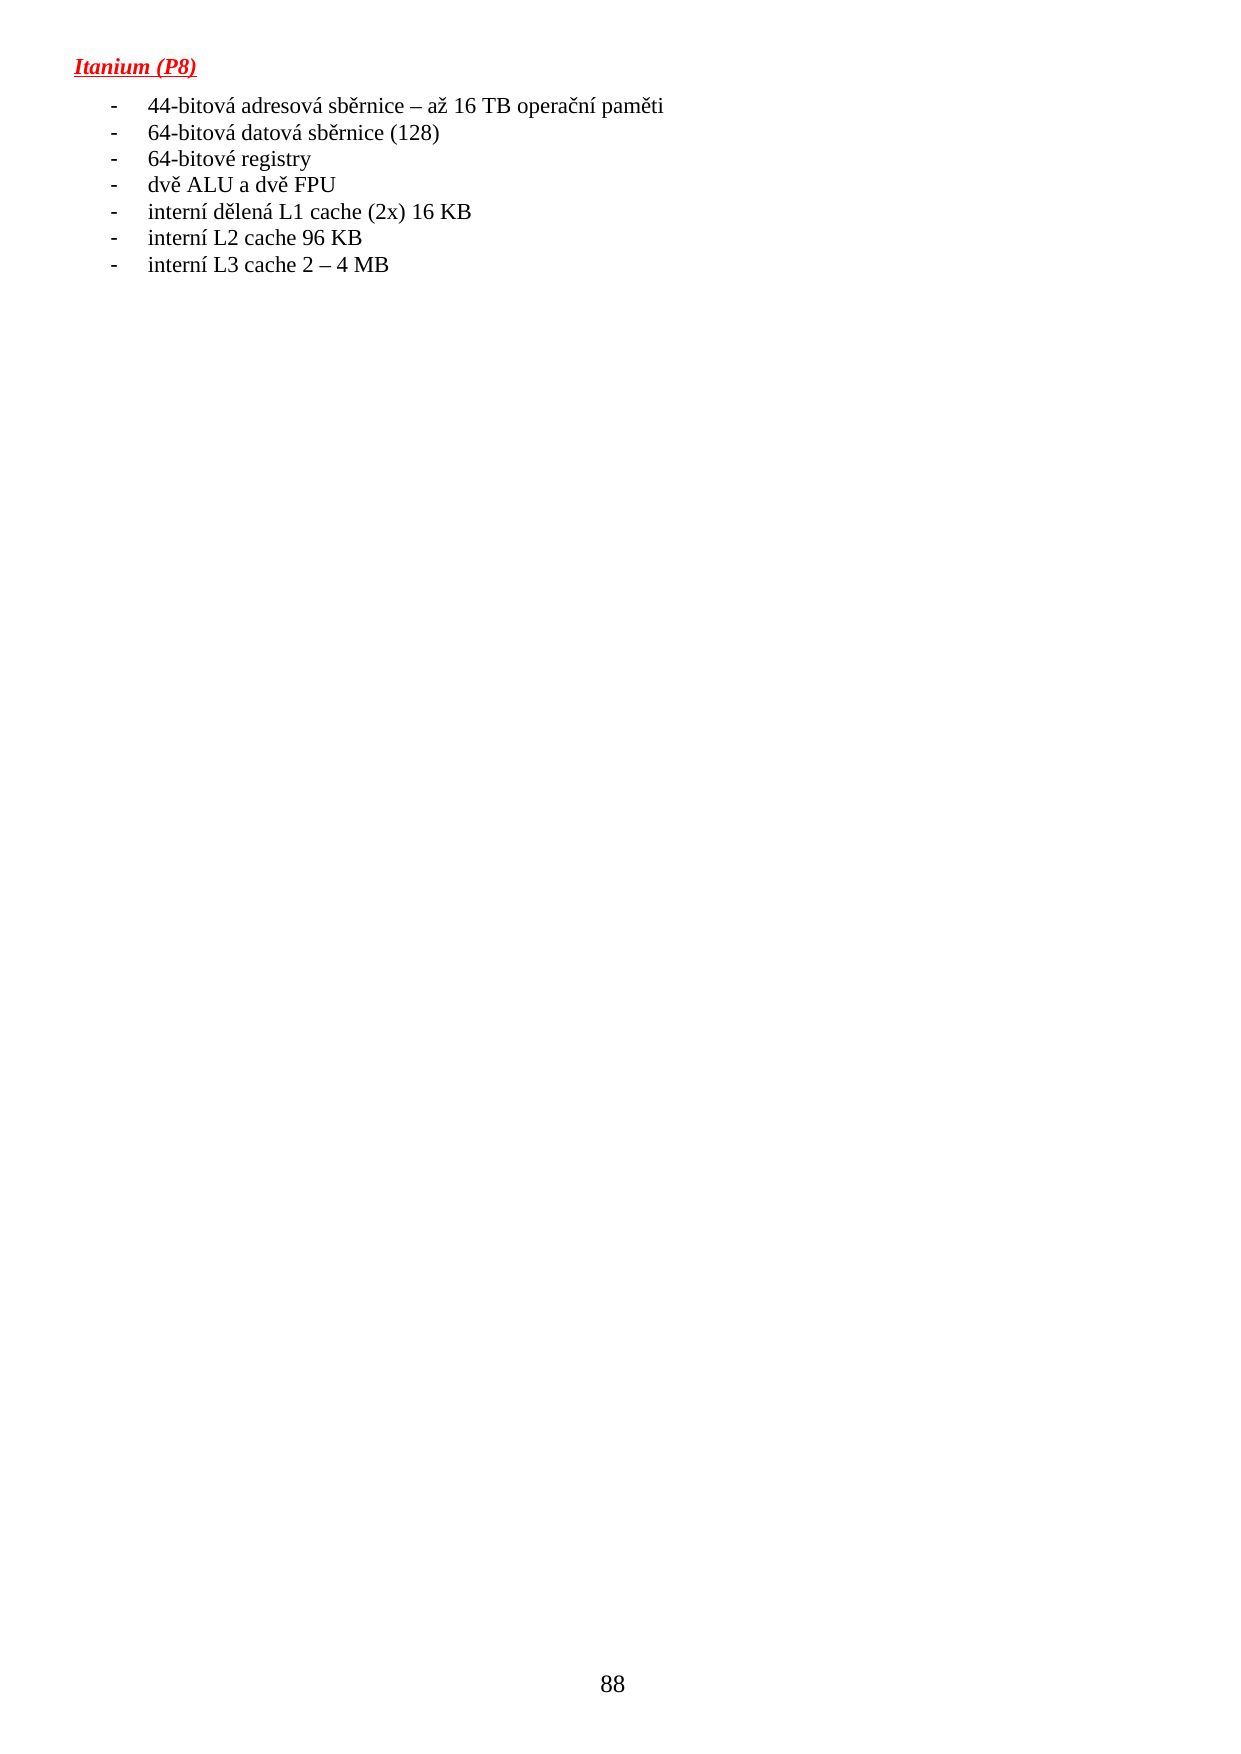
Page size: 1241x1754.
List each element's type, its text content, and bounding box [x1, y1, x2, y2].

list 64-bitová datová sběrnice (128) [110, 118, 1151, 145]
list interní dělená L1 cache (2x) 16 KB [110, 198, 1151, 224]
list interní L3 cache 2 – 4 MB [110, 251, 1151, 277]
text Itanium (P8) [74, 53, 1151, 79]
list dvě ALU a dvě FPU [110, 171, 1151, 198]
list 64-bitové registry [110, 145, 1151, 171]
list 44-bitová adresová sběrnice – až 16 TB operační paměti [110, 92, 1151, 118]
list interní L2 cache 96 KB [110, 224, 1151, 251]
